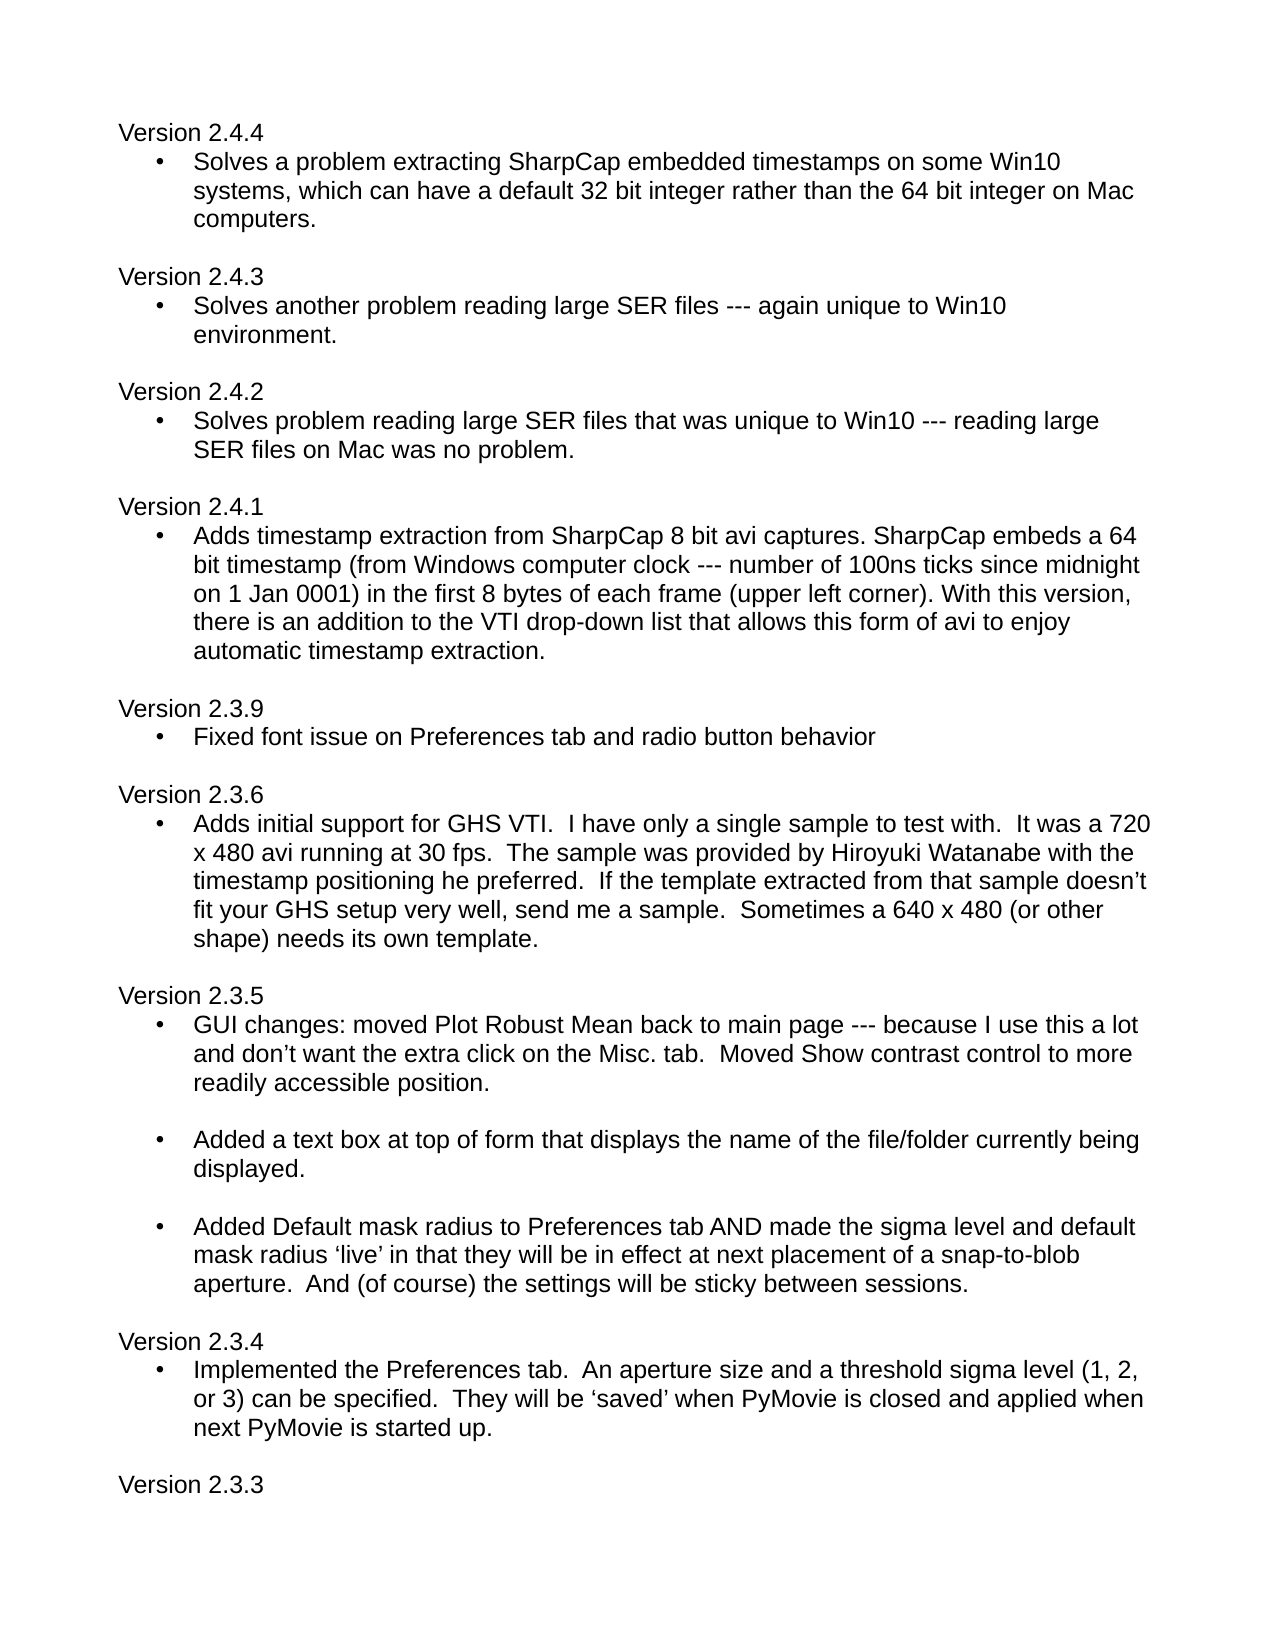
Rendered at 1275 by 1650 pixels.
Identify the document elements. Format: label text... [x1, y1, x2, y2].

list Implemented the Preferences tab. An aperture size and a threshold sigma level (1, 2, or 3) can be specified. They will be ‘saved’ when PyMovie is closed and applied when next PyMovie is started up. [156, 1355, 1157, 1470]
text Version 2.4.2 [118, 377, 1157, 406]
text Version 2.4.4 [118, 118, 1157, 147]
text Version 2.3.5 [118, 981, 1157, 1010]
list GUI changes: moved Plot Robust Mean back to main page --- because I use this a lot and don’t want the extra click on the Misc. tab. Moved Show contrast control to more readily accessible position. [156, 1010, 1157, 1125]
text Version 2.3.4 [118, 1327, 1157, 1355]
list Solves problem reading large SER files that was unique to Win10 --- reading large SER files on Mac was no problem. [156, 406, 1157, 492]
list Adds timestamp extraction from SharpCap 8 bit avi captures. SharpCap embeds a 64 bit timestamp (from Windows computer clock --- number of 100ns ticks since midnight on 1 Jan 0001) in the first 8 bytes of each frame (upper left corner). With this version, there is an addition to the VTI drop-down list that allows this form of avi to enjoy automatic timestamp extraction. [156, 521, 1157, 693]
text Version 2.3.3 [118, 1470, 1157, 1499]
text Version 2.3.6 [118, 780, 1157, 809]
text Version 2.4.3 [118, 262, 1157, 291]
list Solves another problem reading large SER files --- again unique to Win10 environment. [156, 291, 1157, 377]
text Version 2.4.1 [118, 492, 1157, 521]
list Fixed font issue on Preferences tab and radio button behavior [156, 722, 1157, 780]
text Version 2.3.9 [118, 693, 1157, 722]
list Solves a problem extracting SharpCap embedded timestamps on some Win10 systems, which can have a default 32 bit integer rather than the 64 bit integer on Mac computers. [156, 147, 1157, 262]
list Added Default mask radius to Preferences tab AND made the sigma level and default mask radius ‘live’ in that they will be in effect at next placement of a snap-to-blob aperture. And (of course) the settings will be sticky between sessions. [156, 1211, 1157, 1327]
list Added a text box at top of form that displays the name of the file/folder currently being displayed. [156, 1125, 1157, 1211]
list Adds initial support for GHS VTI. I have only a single sample to test with. It was a 720 x 480 avi running at 30 fps. The sample was provided by Hiroyuki Watanabe with the timestamp positioning he preferred. If the template extracted from that sample doesn’t fit your GHS setup very well, send me a sample. Sometimes a 640 x 480 (or other shape) needs its own template. [156, 809, 1157, 981]
